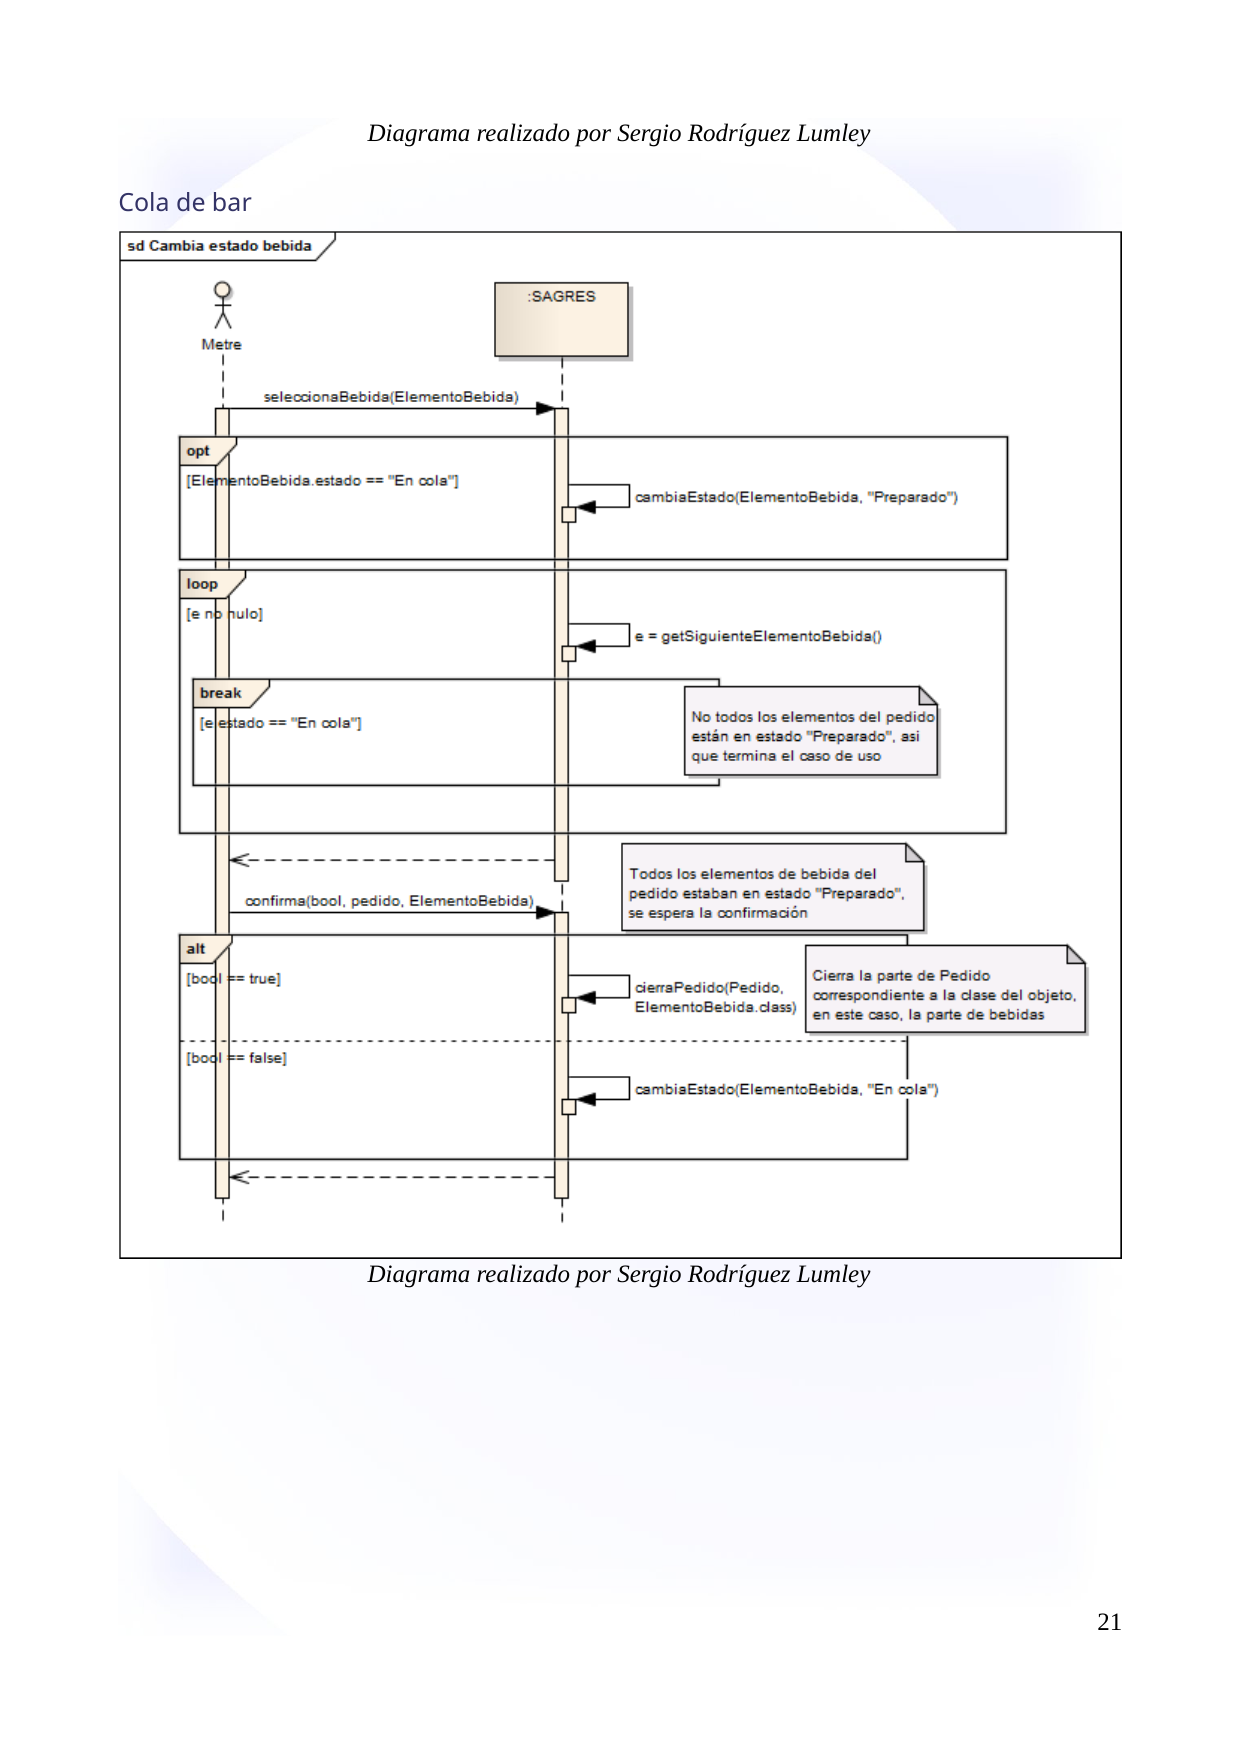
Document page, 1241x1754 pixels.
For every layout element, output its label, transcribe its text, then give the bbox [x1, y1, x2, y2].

text Diagrama realizado por Sergio Rodríguez Lumley [118, 1259, 1122, 1287]
picture [118, 147, 1122, 184]
picture [118, 218, 1122, 1259]
text Diagrama realizado por Sergio Rodríguez Lumley [118, 118, 1122, 147]
picture [118, 1287, 1122, 1636]
subtitle Cola de bar [118, 184, 1122, 218]
